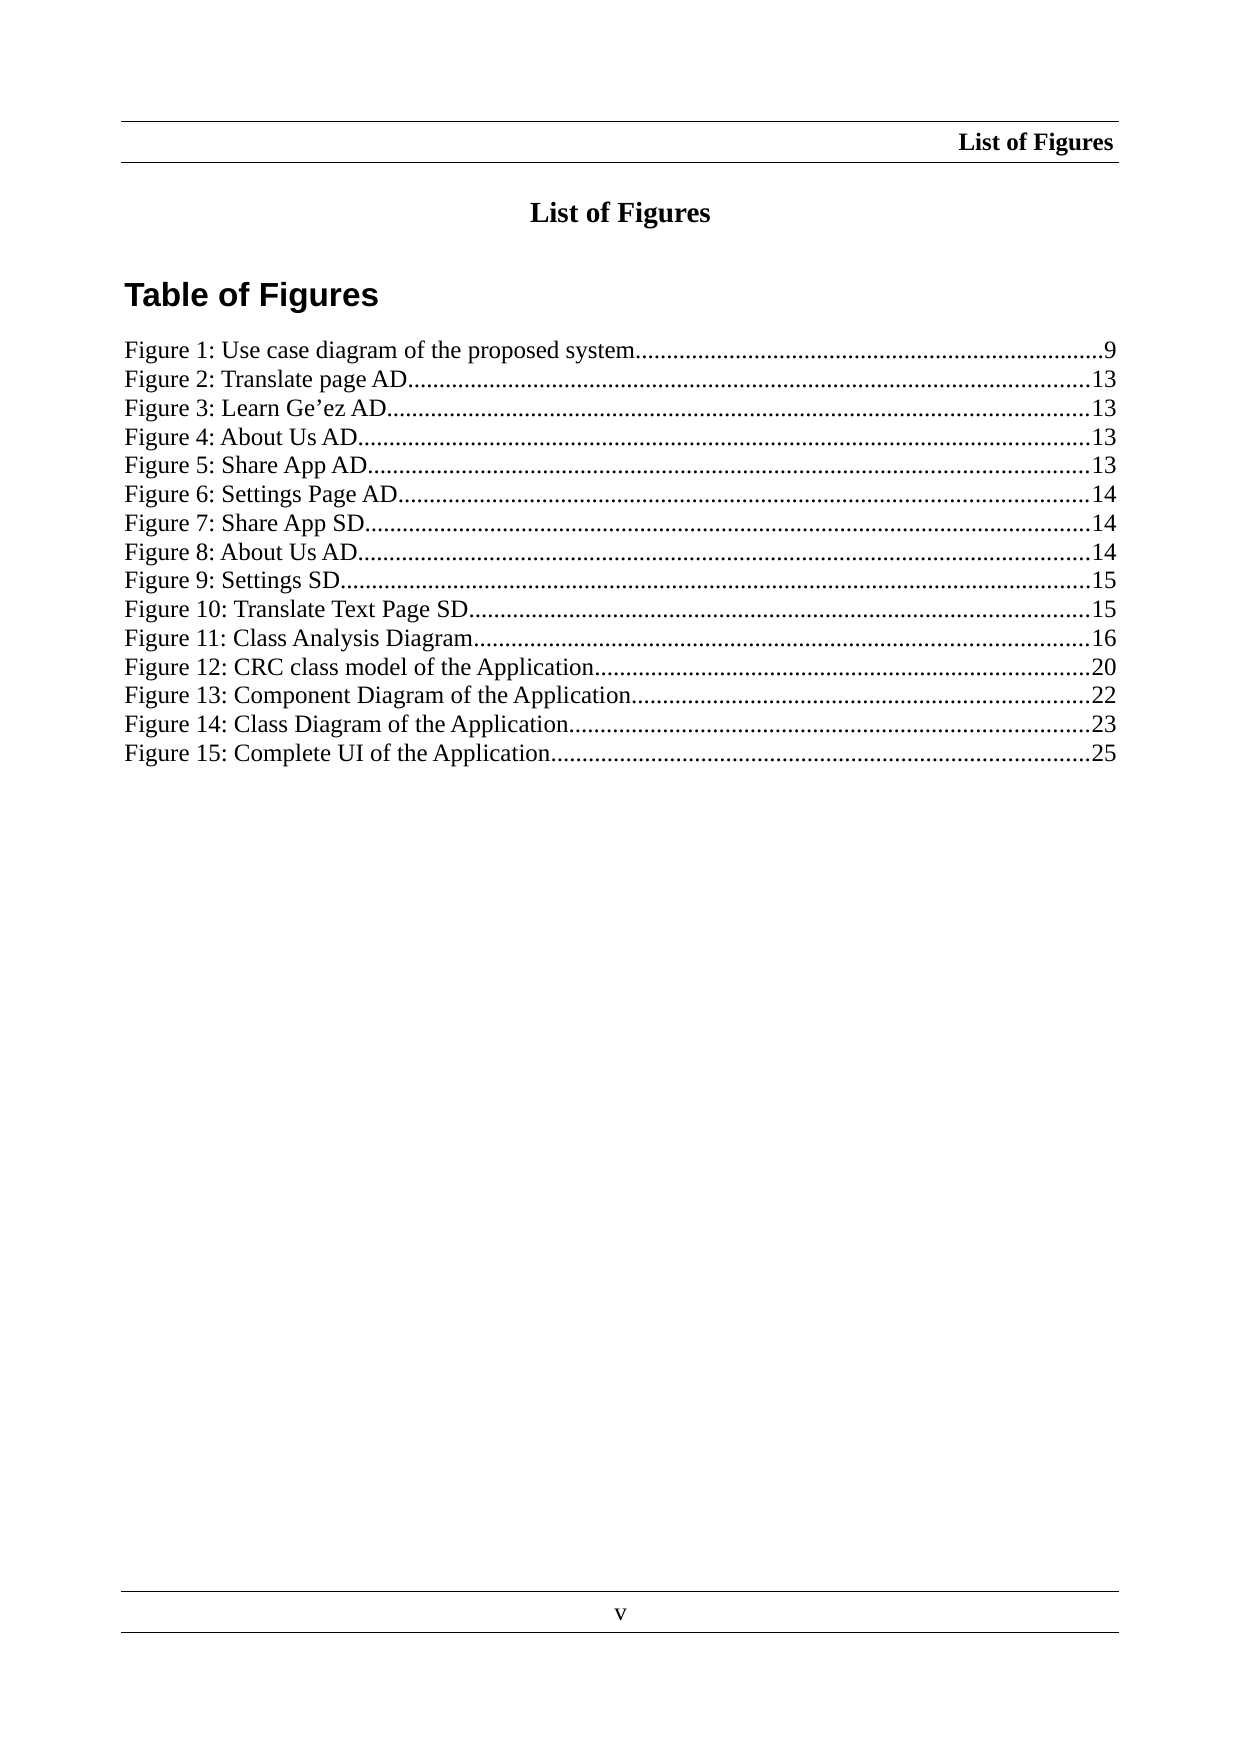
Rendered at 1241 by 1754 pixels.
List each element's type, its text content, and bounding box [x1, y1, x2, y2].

text Figure 11: Class Analysis Diagram 16 [121, 623, 1119, 652]
text Figure 2: Translate page AD 13 [121, 364, 1119, 393]
text Figure 7: Share App SD 14 [121, 508, 1119, 537]
text Figure 6: Settings Page AD 14 [121, 479, 1119, 508]
text Figure 4: About Us AD 13 [121, 422, 1119, 450]
text Figure 13: Component Diagram of the Application 22 [121, 680, 1119, 709]
subtitle Table of Figures [121, 272, 1119, 317]
text Figure 8: About Us AD 14 [121, 537, 1119, 565]
text Figure 15: Complete UI of the Application 25 [121, 738, 1119, 769]
subtitle List of Figures [121, 192, 1119, 232]
text Figure 1: Use case diagram of the proposed system 9 [121, 332, 1119, 364]
text Figure 12: CRC class model of the Application 20 [121, 652, 1119, 680]
text Figure 5: Share App AD 13 [121, 450, 1119, 479]
text Figure 9: Settings SD 15 [121, 565, 1119, 594]
text Figure 3: Learn Ge’ez AD 13 [121, 393, 1119, 422]
text Figure 10: Translate Text Page SD 15 [121, 594, 1119, 623]
text Figure 14: Class Diagram of the Application 23 [121, 709, 1119, 738]
